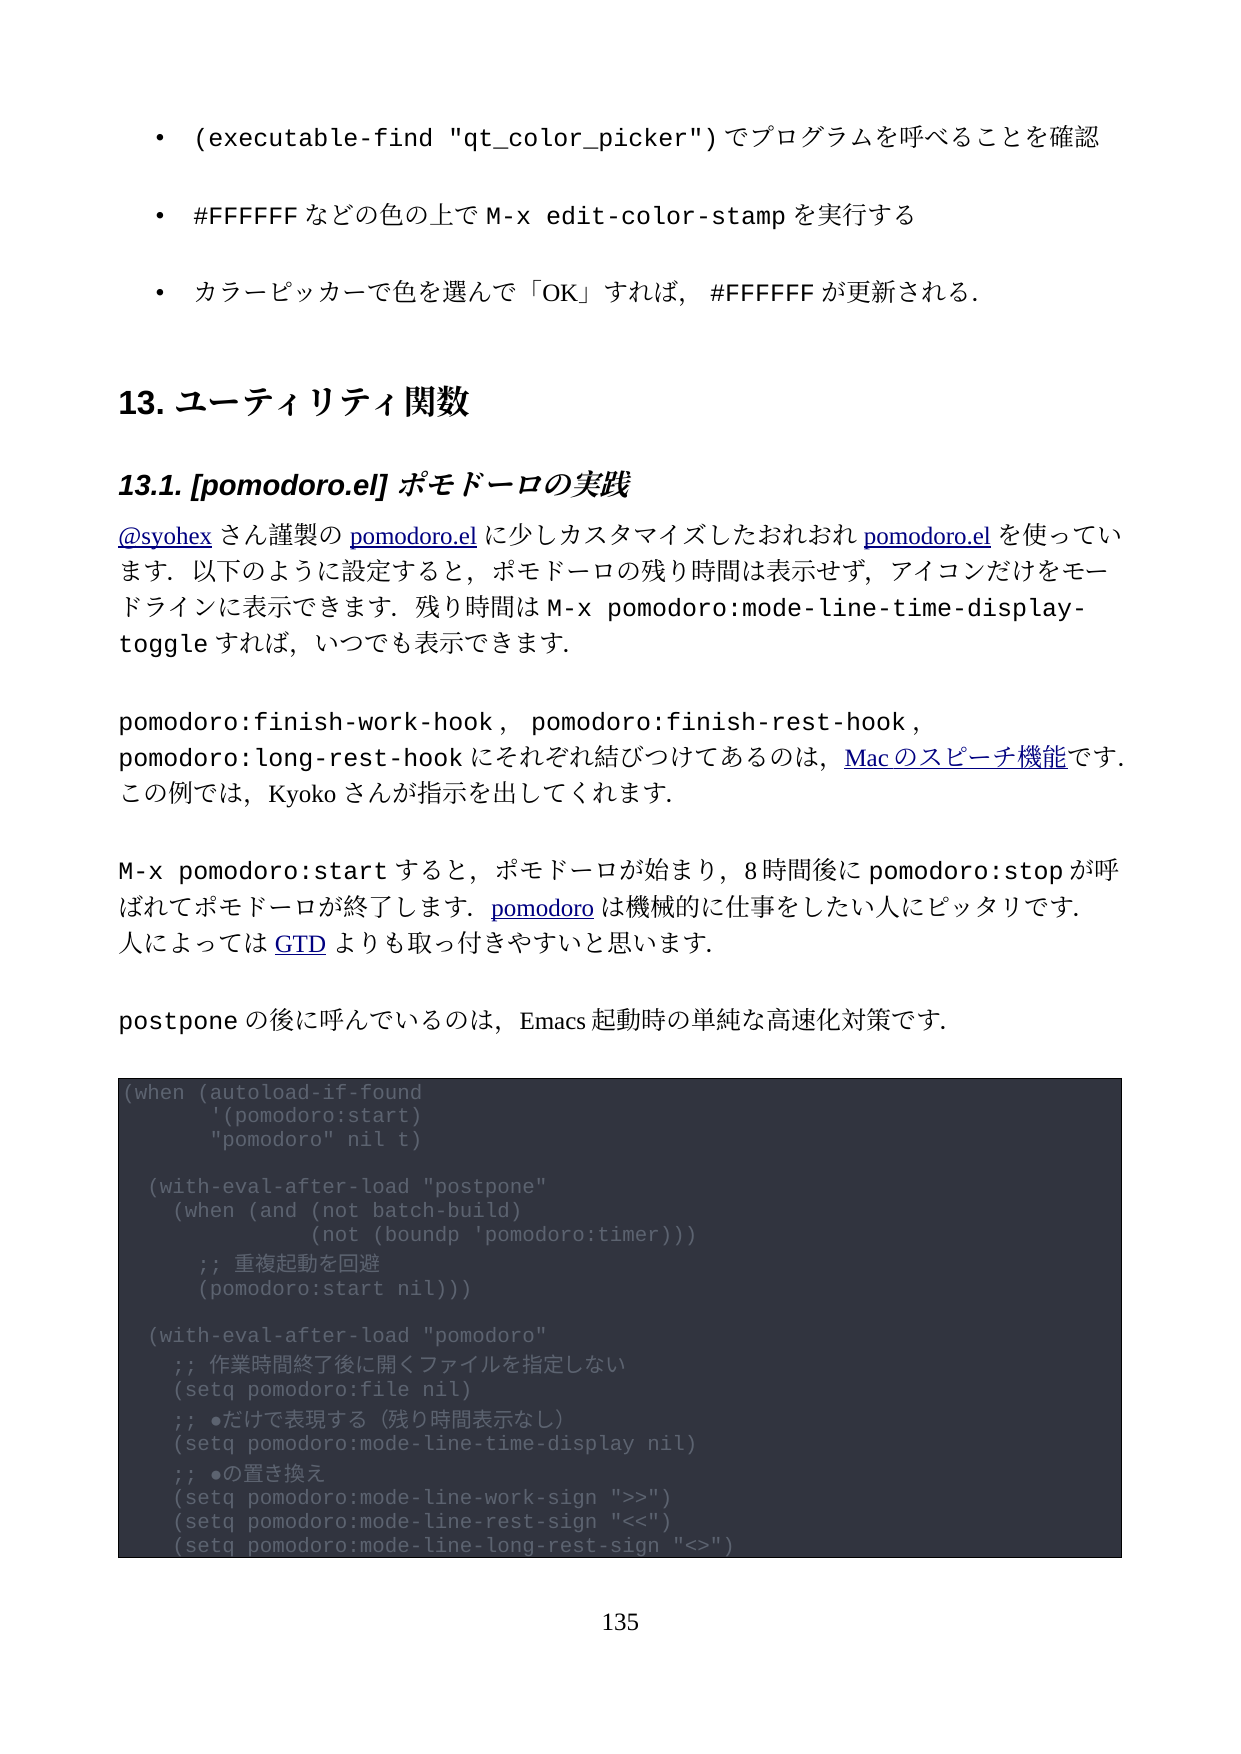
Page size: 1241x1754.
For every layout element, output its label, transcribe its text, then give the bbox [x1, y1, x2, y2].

text (setq pomodoro:file nil) [119, 1375, 1121, 1399]
text ;; ●だけで表現する（残り時間表示なし） [119, 1399, 1121, 1429]
subtitle [pomodoro.el] ポモドーロの実践 [118, 461, 1122, 503]
text (not (boundp 'pomodoro:timer))) [119, 1220, 1121, 1243]
list #FFFFFF などの色の上で M-x edit-color-stamp を実行する [156, 196, 1122, 261]
list (executable-find "qt_color_picker") でプログラムを呼べることを確認 [156, 118, 1122, 183]
text (setq pomodoro:mode-line-rest-sign "<<") [119, 1507, 1121, 1531]
subtitle ユーティリティ関数 [118, 376, 1122, 424]
text (with-eval-after-load "pomodoro" [119, 1321, 1121, 1345]
text (setq pomodoro:mode-line-work-sign ">>") [119, 1483, 1121, 1507]
text ;; 作業時間終了後に開くファイルを指定しない [119, 1345, 1121, 1375]
text (setq pomodoro:mode-line-time-display nil) [119, 1429, 1121, 1453]
text (when (autoload-if-found [119, 1079, 1121, 1102]
text M-x pomodoro:start すると，ポモドーロが始まり，8時間後に pomodoro:stop が呼ばれてポモドーロが終了します．pomodoro は機械的に仕事をしたい人にピッタリです．人によっては GTD よりも取っ付きやすいと思います． [118, 851, 1122, 988]
list カラーピッカーで色を選んで「OK」すれば， #FFFFFF が更新される． [156, 273, 1122, 338]
text (when (and (not batch-build) [119, 1196, 1121, 1220]
text (pomodoro:start nil))) [119, 1274, 1121, 1297]
text postpone の後に呼んでいるのは，Emacs起動時の単純な高速化対策です． [118, 1000, 1122, 1065]
text (setq pomodoro:mode-line-long-rest-sign "<>") [119, 1531, 1121, 1557]
text ;; 重複起動を回避 [119, 1243, 1121, 1274]
text ;; ●の置き換え [119, 1453, 1121, 1483]
text (with-eval-after-load "postpone" [119, 1172, 1121, 1196]
text "pomodoro" nil t) [119, 1125, 1121, 1149]
text pomodoro:finish-work-hook ， pomodoro:finish-rest-hook ， pomodoro:long-rest-hook にそれぞれ結びつけてあるのは，Macのスピーチ機能です．この例では，Kyoko さんが指示を出してくれます． [118, 701, 1122, 838]
text '(pomodoro:start) [119, 1102, 1121, 1125]
text @syohex さん謹製の pomodoro.el に少しカスタマイズしたおれおれ pomodoro.el を使っています．以下のように設定すると，ポモドーロの残り時間は表示せず，アイコンだけをモードラインに表示できます．残り時間は M-x pomodoro:mode-line-time-display-toggle すれば，いつでも表示できます． [118, 516, 1122, 689]
